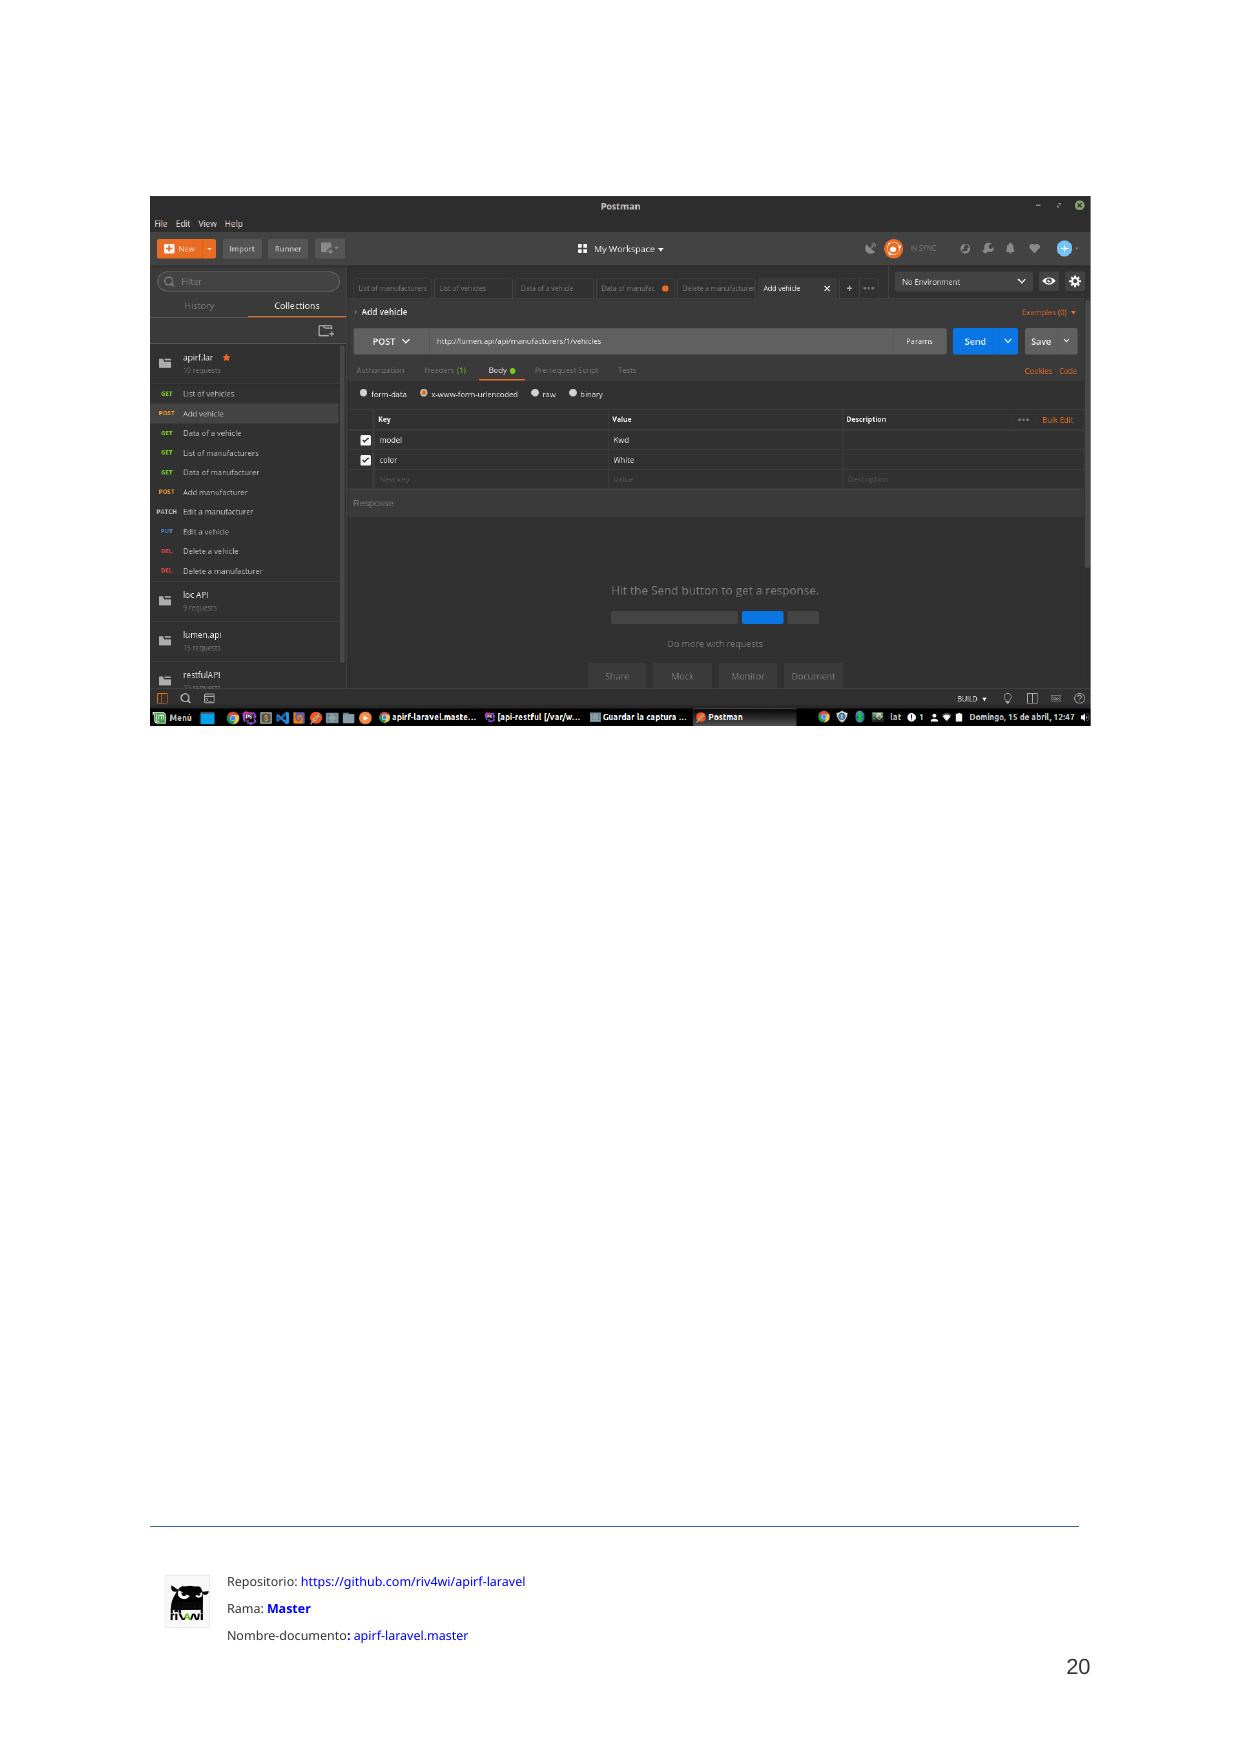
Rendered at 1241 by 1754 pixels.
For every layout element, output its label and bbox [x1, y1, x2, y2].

picture [150, 196, 1091, 726]
picture [165, 1575, 210, 1628]
